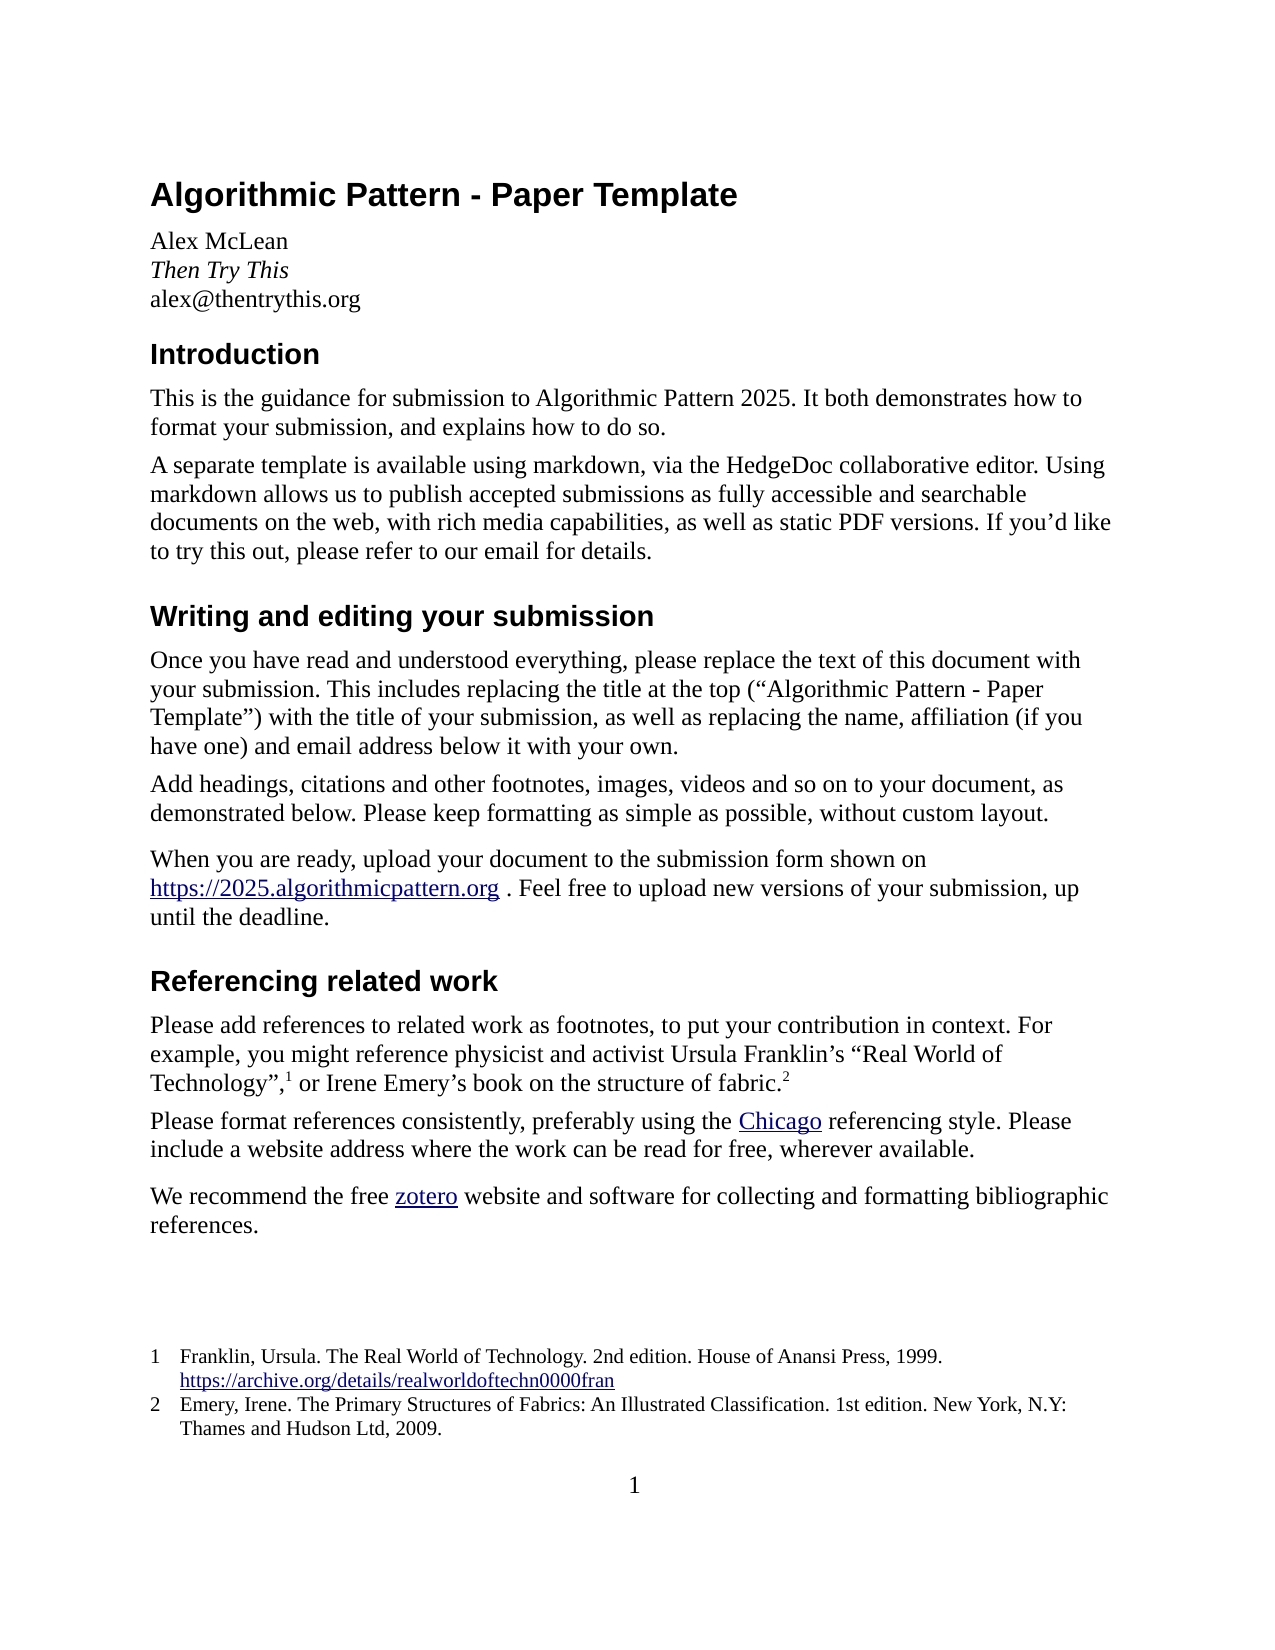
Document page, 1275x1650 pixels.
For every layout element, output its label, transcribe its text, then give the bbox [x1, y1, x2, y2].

text When you are ready, upload your document to the submission form shown on https://2025.algorithmicpattern.org . Feel free to upload new versions of your submission, up until the deadline. [150, 844, 1125, 931]
subtitle Writing and editing your submission [150, 599, 1125, 632]
text Then Try This [150, 255, 1125, 284]
text Alex McLean [150, 226, 1125, 255]
subtitle Algorithmic Pattern - Paper Template [150, 175, 1125, 214]
text alex@thentrythis.org [150, 284, 1125, 312]
text Please format references consistently, preferably using the Chicago referencing style. Please include a website address where the work can be read for free, wherever available. [150, 1106, 1125, 1163]
subtitle Introduction [150, 337, 1125, 371]
text Add headings, citations and other footnotes, images, videos and so on to your document, as demonstrated below. Please keep formatting as simple as possible, without custom layout. [150, 769, 1125, 826]
text Franklin, Ursula. The Real World of Technology. 2nd edition. House of Anansi Press, 1999. https://archive.org/details/realworldoftechn0000fran [150, 1344, 1125, 1392]
text Once you have read and understood everything, please replace the text of this document with your submission. This includes replacing the title at the top (“Algorithmic Pattern - Paper Template”) with the title of your submission, as well as replacing the name, affiliation (if you have one) and email address below it with your own. [150, 645, 1125, 760]
text Please add references to related work as footnotes, to put your contribution in context. For example, you might reference physicist and activist Ursula Franklin’s “Real World of Technology”, or Irene Emery’s book on the structure of fabric. [150, 1011, 1125, 1097]
text Emery, Irene. The Primary Structures of Fabrics: An Illustrated Classification. 1st edition. New York, N.Y: Thames and Hudson Ltd, 2009. [150, 1392, 1125, 1440]
text A separate template is available using markdown, via the HedgeDoc collaborative editor. Using markdown allows us to publish accepted submissions as fully accessible and searchable documents on the web, with rich media capabilities, as well as static PDF versions. If you’d like to try this out, please refer to our email for details. [150, 450, 1125, 565]
text We recommend the free zotero website and software for collecting and formatting bibliographic references. [150, 1181, 1125, 1239]
subtitle Referencing related work [150, 964, 1125, 998]
text This is the guidance for submission to Algorithmic Pattern 2025. It both demonstrates how to format your submission, and explains how to do so. [150, 383, 1125, 441]
